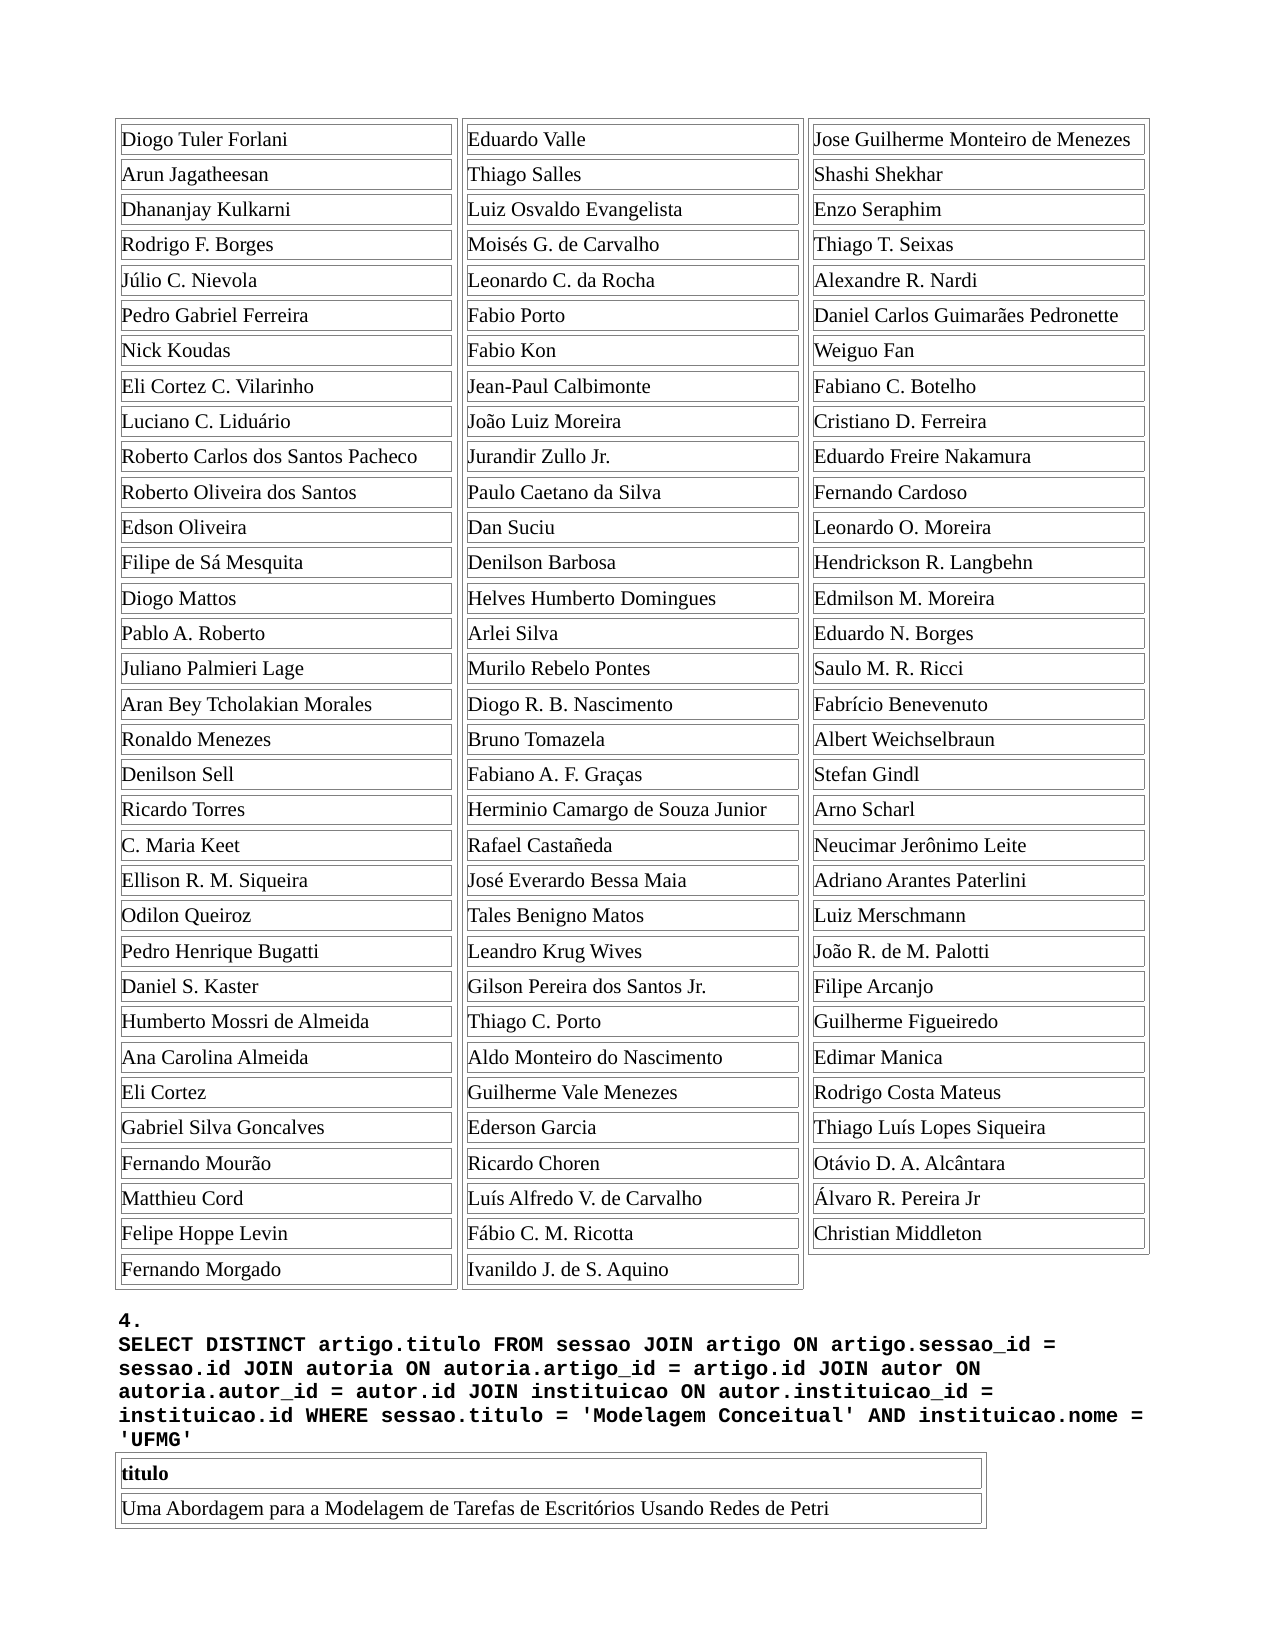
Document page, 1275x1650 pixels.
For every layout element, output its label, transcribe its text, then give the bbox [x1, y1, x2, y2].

table_cell Jurandir Zullo Jr. [464, 436, 800, 471]
table_cell Pedro Gabriel Ferreira [118, 295, 454, 330]
table_cell Guilherme Vale Menezes [464, 1072, 800, 1107]
table_cell Fabio Porto [464, 295, 800, 330]
table_cell Adriano Arantes Paterlini [811, 860, 1147, 895]
table_cell Bruno Tomazela [464, 719, 800, 754]
table_cell Filipe de Sá Mesquita [118, 542, 454, 577]
table_cell Thiago Salles [464, 154, 800, 189]
table_cell Cristiano D. Ferreira [811, 401, 1147, 436]
table_cell Herminio Camargo de Souza Junior [464, 789, 800, 824]
table_cell Daniel S. Kaster [118, 966, 454, 1001]
table_cell Odilon Queiroz [118, 895, 454, 930]
table_cell Leonardo O. Moreira [811, 507, 1147, 542]
table_cell Otávio D. A. Alcântara [811, 1142, 1147, 1177]
table_cell Eduardo Freire Nakamura [811, 436, 1147, 471]
table_cell Weiguo Fan [811, 330, 1147, 365]
table_cell Ivanildo J. de S. Aquino [464, 1248, 800, 1283]
table_cell C. Maria Keet [118, 824, 454, 860]
table_cell Tales Benigno Matos [464, 895, 800, 930]
text SELECT DISTINCT artigo.titulo FROM sessao JOIN artigo ON artigo.sessao_id = sessao.id JOIN autoria ON autoria.artigo_id = artigo.id JOIN autor ON autoria.autor_id = autor.id JOIN instituicao ON autor.instituicao_id = instituicao.id WHERE sessao.titulo = 'Modelagem Conceitual' AND instituicao.nome = 'UFMG' [118, 1334, 1157, 1452]
table_cell Luiz Merschmann [811, 895, 1147, 930]
table_cell Denilson Sell [118, 754, 454, 789]
table_cell Moisés G. de Carvalho [464, 224, 800, 259]
table_cell Dhananjay Kulkarni [118, 189, 454, 224]
table_cell Ellison R. M. Siqueira [118, 860, 454, 895]
table_cell Fábio C. M. Ricotta [464, 1213, 800, 1248]
table_cell Denilson Barbosa [464, 542, 800, 577]
table_cell Guilherme Figueiredo [811, 1001, 1147, 1036]
table_cell Gilson Pereira dos Santos Jr. [464, 966, 800, 1001]
table_cell Pablo A. Roberto [118, 613, 454, 648]
table_cell Aran Bey Tcholakian Morales [118, 683, 454, 718]
table_cell Shashi Shekhar [811, 154, 1147, 189]
table_cell Luís Alfredo V. de Carvalho [464, 1178, 800, 1213]
table_cell João R. de M. Palotti [811, 930, 1147, 966]
table_cell Eduardo Valle [464, 119, 800, 153]
table_cell Filipe Arcanjo [811, 966, 1147, 1001]
table_cell Arun Jagatheesan [118, 154, 454, 189]
table_cell Helves Humberto Domingues [464, 577, 800, 612]
table_cell Dan Suciu [464, 507, 800, 542]
table_cell Leandro Krug Wives [464, 930, 800, 966]
table_cell Nick Koudas [118, 330, 454, 365]
table_cell Diogo Mattos [118, 577, 454, 612]
table_cell Alexandre R. Nardi [811, 259, 1147, 295]
table_cell Eli Cortez C. Vilarinho [118, 365, 454, 401]
table_cell Diogo Tuler Forlani [118, 119, 454, 153]
table_cell Rafael Castañeda [464, 824, 800, 860]
table_cell Uma Abordagem para a Modelagem de Tarefas de Escritórios Usando Redes de Petri [118, 1488, 984, 1523]
table_cell José Everardo Bessa Maia [464, 860, 800, 895]
table_cell Edmilson M. Moreira [811, 577, 1147, 612]
table_cell Thiago T. Seixas [811, 224, 1147, 259]
table_cell Edson Oliveira [118, 507, 454, 542]
table_cell Ana Carolina Almeida [118, 1036, 454, 1072]
table_cell Ederson Garcia [464, 1107, 800, 1142]
table_cell Luiz Osvaldo Evangelista [464, 189, 800, 224]
table_cell Fernando Morgado [118, 1248, 454, 1283]
table_cell Paulo Caetano da Silva [464, 471, 800, 507]
table_cell Arno Scharl [811, 789, 1147, 824]
table_cell Murilo Rebelo Pontes [464, 648, 800, 683]
table_cell Eduardo N. Borges [811, 613, 1147, 648]
table_cell Saulo M. R. Ricci [811, 648, 1147, 683]
table_cell Fernando Cardoso [811, 471, 1147, 507]
table_cell Pedro Henrique Bugatti [118, 930, 454, 966]
table_cell Daniel Carlos Guimarães Pedronette [811, 295, 1147, 330]
table_cell Álvaro R. Pereira Jr [811, 1178, 1147, 1213]
table_cell Ronaldo Menezes [118, 719, 454, 754]
table_cell João Luiz Moreira [464, 401, 800, 436]
table_cell Fabiano A. F. Graças [464, 754, 800, 789]
table_cell Rodrigo Costa Mateus [811, 1072, 1147, 1107]
table_cell Christian Middleton [811, 1213, 1147, 1248]
table_header titulo [118, 1453, 984, 1488]
table_cell Fabrício Benevenuto [811, 683, 1147, 718]
table_cell Gabriel Silva Goncalves [118, 1107, 454, 1142]
table_cell Leonardo C. da Rocha [464, 259, 800, 295]
table_cell Felipe Hoppe Levin [118, 1213, 454, 1248]
table_cell Fernando Mourão [118, 1142, 454, 1177]
table_cell Fabiano C. Botelho [811, 365, 1147, 401]
table_cell Diogo R. B. Nascimento [464, 683, 800, 718]
table_cell Hendrickson R. Langbehn [811, 542, 1147, 577]
table_cell Neucimar Jerônimo Leite [811, 824, 1147, 860]
table_cell Fabio Kon [464, 330, 800, 365]
table_cell Arlei Silva [464, 613, 800, 648]
table_cell Edimar Manica [811, 1036, 1147, 1072]
table_cell Juliano Palmieri Lage [118, 648, 454, 683]
table_cell Thiago C. Porto [464, 1001, 800, 1036]
table_cell Matthieu Cord [118, 1178, 454, 1213]
table_cell Ricardo Choren [464, 1142, 800, 1177]
table_cell Aldo Monteiro do Nascimento [464, 1036, 800, 1072]
table_cell Roberto Oliveira dos Santos [118, 471, 454, 507]
text 4. [118, 1310, 1157, 1334]
table_cell Rodrigo F. Borges [118, 224, 454, 259]
table_cell Júlio C. Nievola [118, 259, 454, 295]
table_cell Luciano C. Liduário [118, 401, 454, 436]
table_cell Eli Cortez [118, 1072, 454, 1107]
table_cell Humberto Mossri de Almeida [118, 1001, 454, 1036]
table_cell Stefan Gindl [811, 754, 1147, 789]
table_cell Roberto Carlos dos Santos Pacheco [118, 436, 454, 471]
table_cell Jean-Paul Calbimonte [464, 365, 800, 401]
table_cell Thiago Luís Lopes Siqueira [811, 1107, 1147, 1142]
table_cell Albert Weichselbraun [811, 719, 1147, 754]
table_cell Enzo Seraphim [811, 189, 1147, 224]
table_cell Jose Guilherme Monteiro de Menezes [811, 119, 1147, 153]
table_cell Ricardo Torres [118, 789, 454, 824]
